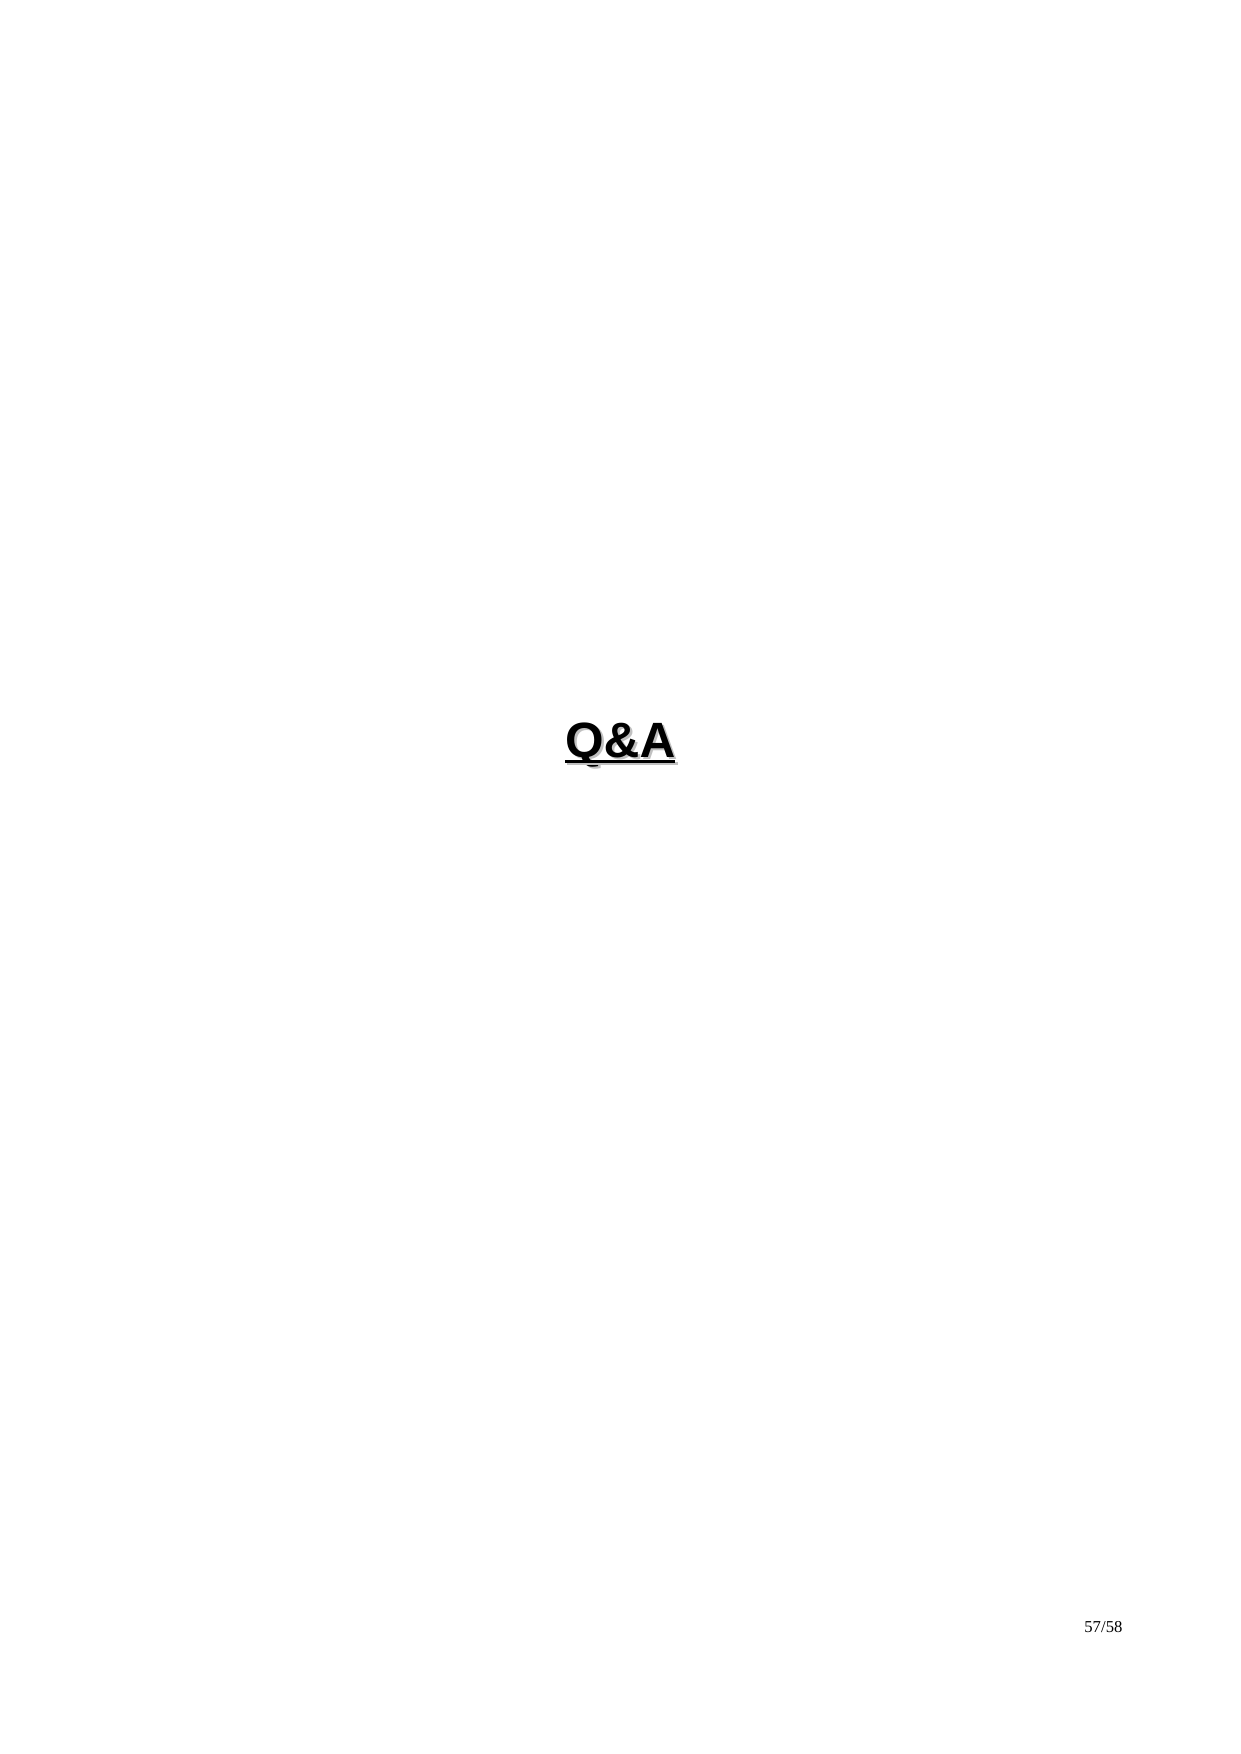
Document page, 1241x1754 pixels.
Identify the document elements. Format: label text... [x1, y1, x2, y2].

subtitle Q&A [118, 711, 1122, 768]
